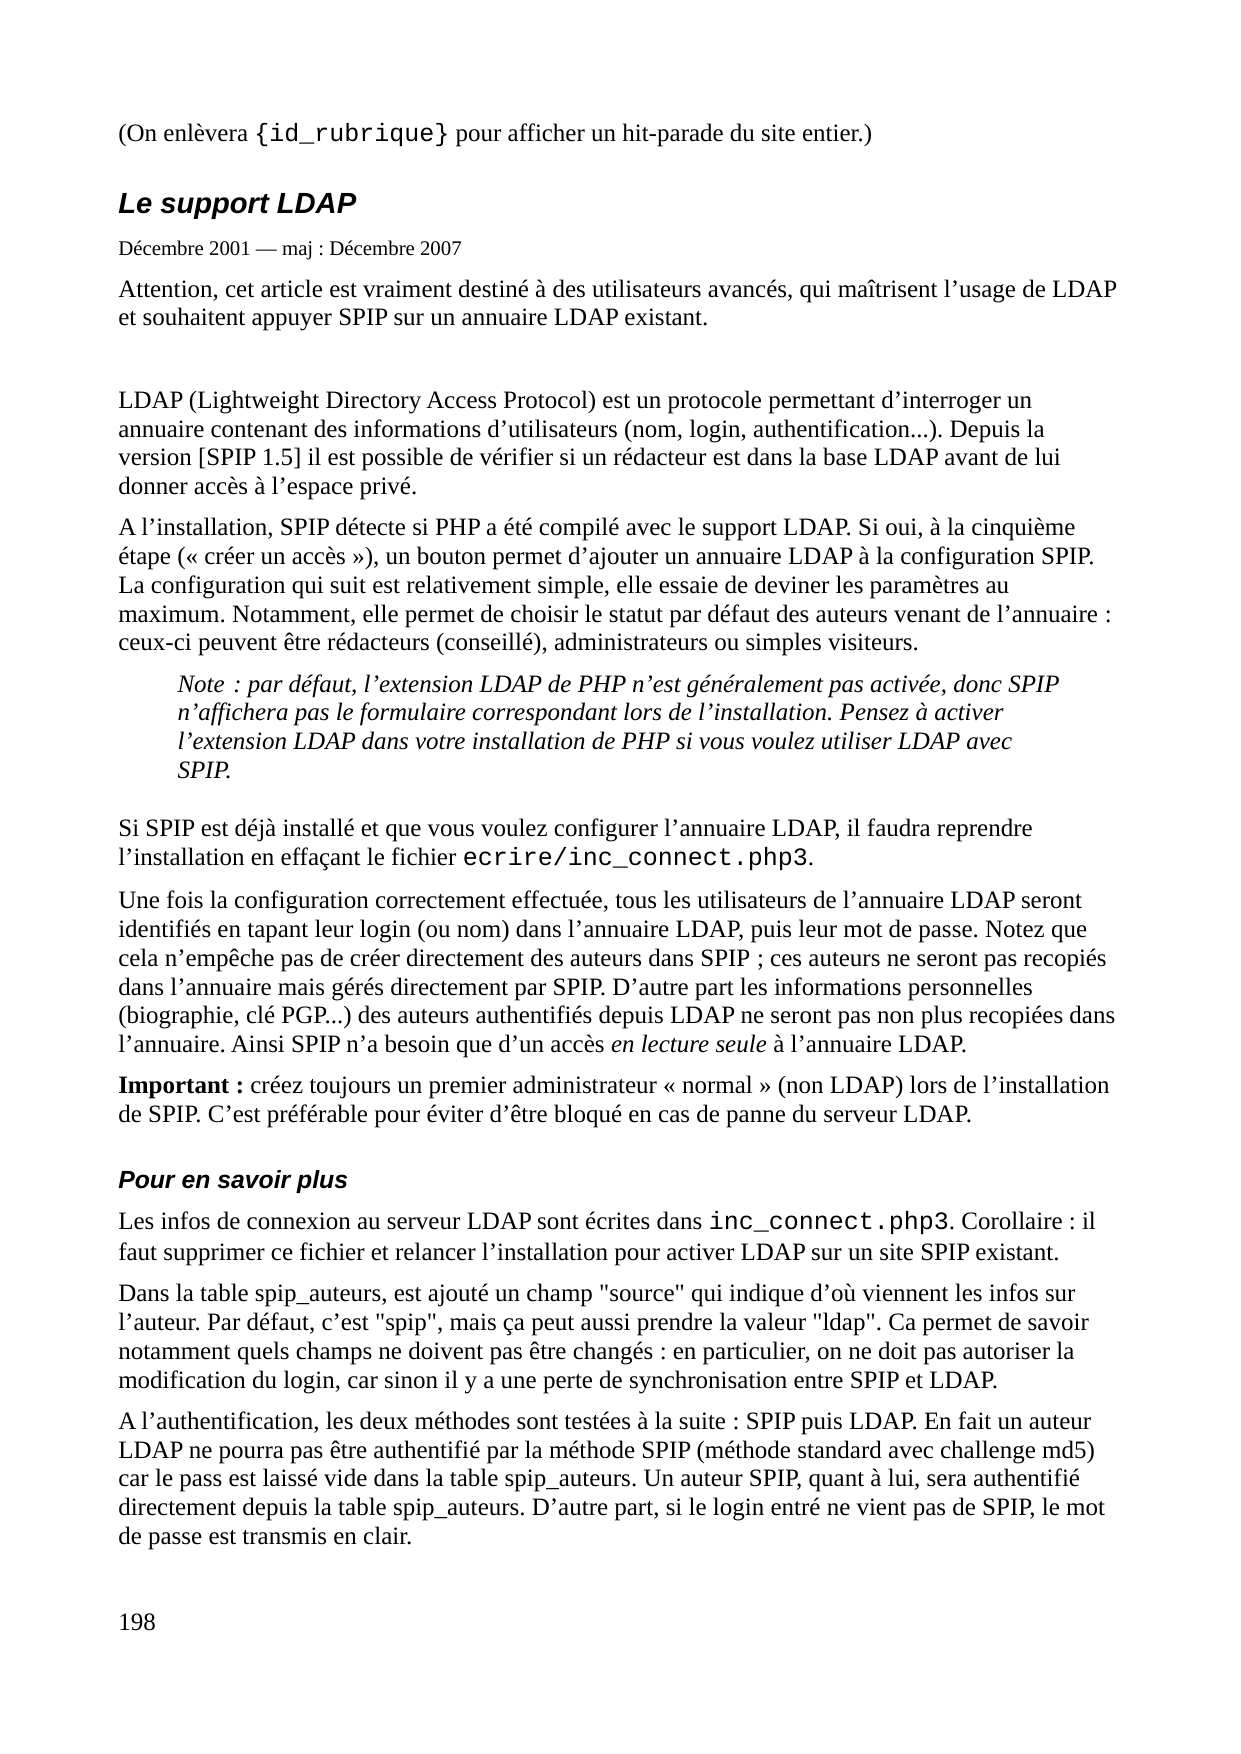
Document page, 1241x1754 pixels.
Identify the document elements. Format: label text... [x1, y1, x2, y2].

text Une fois la configuration correctement effectuée, tous les utilisateurs de l’annuaire LDAP seront identifiés en tapant leur login (ou nom) dans l’annuaire LDAP, puis leur mot de passe. Notez que cela n’empêche pas de créer directement des auteurs dans SPIP ; ces auteurs ne seront pas recopiés dans l’annuaire mais gérés directement par SPIP. D’autre part les informations personnelles (biographie, clé PGP...) des auteurs authentifiés depuis LDAP ne seront pas non plus recopiées dans l’annuaire. Ainsi SPIP n’a besoin que d’un accès en lecture seule à l’annuaire LDAP. [118, 885, 1122, 1058]
text A l’installation, SPIP détecte si PHP a été compilé avec le support LDAP. Si oui, à la cinquième étape (« créer un accès »), un bouton permet d’ajouter un annuaire LDAP à la configuration SPIP. La configuration qui suit est relativement simple, elle essaie de deviner les paramètres au maximum. Notamment, elle permet de choisir le statut par défaut des auteurs venant de l’annuaire : ceux-ci peuvent être rédacteurs (conseillé), administrateurs ou simples visiteurs. [118, 512, 1122, 656]
text Décembre 2001 — maj : Décembre 2007 [118, 232, 1122, 261]
text Dans la table spip_auteurs, est ajouté un champ "source" qui indique d’où viennent les infos sur l’auteur. Par défaut, c’est "spip", mais ça peut aussi prendre la valeur "ldap". Ca permet de savoir notamment quels champs ne doivent pas être changés : en particulier, on ne doit pas autoriser la modification du login, car sinon il y a une perte de synchronisation entre SPIP et LDAP. [118, 1278, 1122, 1393]
text Attention, cet article est vraiment destiné à des utilisateurs avancés, qui maîtrisent l’usage de LDAP et souhaitent appuyer SPIP sur un annuaire LDAP existant. [118, 274, 1122, 331]
subtitle Le support LDAP [118, 186, 1122, 220]
text LDAP (Lightweight Directory Access Protocol) est un protocole permettant d’interroger un annuaire contenant des informations d’utilisateurs (nom, login, authentification...). Depuis la version [SPIP 1.5] il est possible de vérifier si un rédacteur est dans la base LDAP avant de lui donner accès à l’espace privé. [118, 385, 1122, 500]
text Si SPIP est déjà installé et que vous voulez configurer l’annuaire LDAP, il faudra reprendre l’installation en effaçant le fichier ecrire/inc_connect.php3. [118, 813, 1122, 873]
text (On enlèvera {id_rubrique} pour afficher un hit-parade du site entier.) [118, 118, 1122, 149]
text Les infos de connexion au serveur LDAP sont écrites dans inc_connect.php3. Corollaire : il faut supprimer ce fichier et relancer l’installation pour activer LDAP sur un site SPIP existant. [118, 1206, 1122, 1266]
text Important : créez toujours un premier administrateur « normal » (non LDAP) lors de l’installation de SPIP. C’est préférable pour éviter d’être bloqué en cas de panne du serveur LDAP. [118, 1070, 1122, 1128]
text A l’authentification, les deux méthodes sont testées à la suite : SPIP puis LDAP. En fait un auteur LDAP ne pourra pas être authentifié par la méthode SPIP (méthode standard avec challenge md5) car le pass est laissé vide dans la table spip_auteurs. Un auteur SPIP, quant à lui, sera authentifié directement depuis la table spip_auteurs. D’autre part, si le login entré ne vient pas de SPIP, le mot de passe est transmis en clair. [118, 1406, 1122, 1550]
subtitle Pour en savoir plus [118, 1165, 1122, 1194]
text Note : par défaut, l’extension LDAP de PHP n’est généralement pas activée, donc SPIP n’affichera pas le formulaire correspondant lors de l’installation. Pensez à activer l’extension LDAP dans votre installation de PHP si vous voulez utiliser LDAP avec SPIP. [177, 669, 1063, 784]
